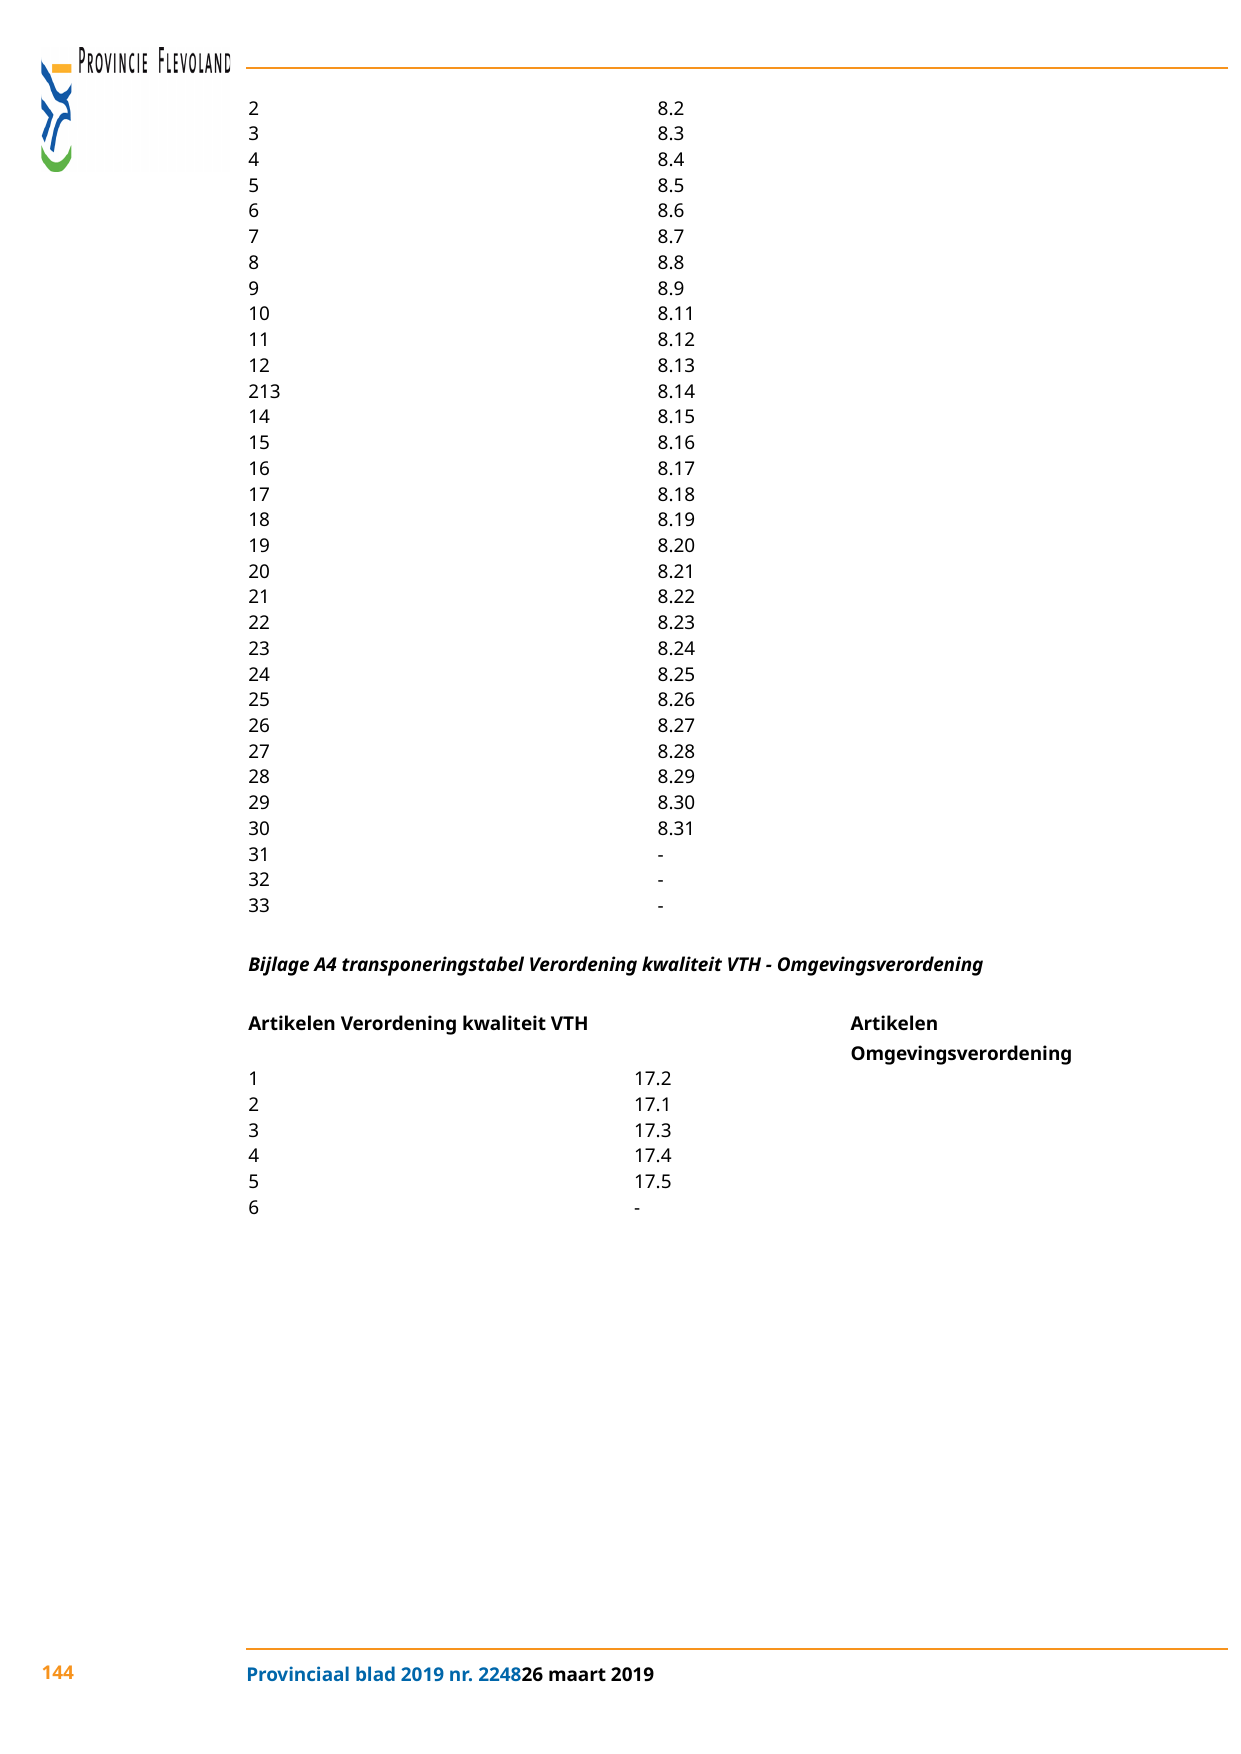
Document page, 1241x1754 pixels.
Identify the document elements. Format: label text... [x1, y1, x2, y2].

table_cell 30 [248, 815, 657, 841]
table_cell 14 [248, 404, 657, 429]
table_cell 8.23 [658, 609, 1152, 635]
table_header Artikelen Omgevingsverordening [850, 1010, 1152, 1066]
table_cell 5 [248, 1169, 634, 1194]
table_cell - [634, 1194, 1152, 1220]
table_cell 24 [248, 661, 657, 687]
table_cell 4 [248, 1143, 634, 1168]
table_cell 8.5 [658, 172, 1152, 198]
table_cell 29 [248, 790, 657, 815]
table_cell 8.27 [658, 712, 1152, 738]
table_cell 3 [248, 1117, 634, 1143]
table_cell 16 [248, 455, 657, 481]
table_cell 213 [248, 378, 657, 403]
table_cell 8.8 [658, 249, 1152, 275]
table_cell 17.1 [634, 1091, 1152, 1117]
table_cell 7 [248, 224, 657, 249]
table_cell 8.6 [658, 198, 1152, 223]
table_cell 28 [248, 764, 657, 789]
table_cell 6 [248, 1194, 634, 1220]
table_cell 8.15 [658, 404, 1152, 429]
table_cell 8.28 [658, 738, 1152, 764]
table_cell 32 [248, 867, 657, 892]
picture [41, 47, 231, 172]
table_cell 8.24 [658, 635, 1152, 661]
table_cell - [658, 867, 1152, 892]
table_cell 5 [248, 172, 657, 198]
table_cell 17.3 [634, 1117, 1152, 1143]
table_header Artikelen Verordening kwaliteit VTH [248, 1010, 850, 1066]
table_cell 10 [248, 301, 657, 326]
table_cell 8.13 [658, 352, 1152, 378]
table_cell 2 [248, 1091, 634, 1117]
table_cell 8.25 [658, 661, 1152, 687]
text Bijlage A4 transponeringstabel Verordening kwaliteit VTH - Omgevingsverordening [248, 951, 1152, 977]
table_cell 17 [248, 481, 657, 506]
table_cell 6 [248, 198, 657, 223]
table_cell 8.2 [658, 95, 1152, 121]
table_cell 19 [248, 532, 657, 558]
table_cell 8.19 [658, 506, 1152, 532]
table_cell 8.12 [658, 326, 1152, 352]
table_cell 8.14 [658, 378, 1152, 403]
table_cell 12 [248, 352, 657, 378]
table_cell 8.11 [658, 301, 1152, 326]
table_cell 9 [248, 275, 657, 301]
table_cell 26 [248, 712, 657, 738]
table_cell 8.3 [658, 121, 1152, 146]
table_cell 17.4 [634, 1143, 1152, 1168]
table_cell 1 [248, 1066, 634, 1091]
table_cell 8.17 [658, 455, 1152, 481]
table_cell 8.9 [658, 275, 1152, 301]
table_cell 27 [248, 738, 657, 764]
table_cell 4 [248, 146, 657, 172]
table_cell 8.21 [658, 558, 1152, 584]
table_cell 8.20 [658, 532, 1152, 558]
table_cell 8.18 [658, 481, 1152, 506]
table_cell 22 [248, 609, 657, 635]
table_cell 8.4 [658, 146, 1152, 172]
table_cell 8.16 [658, 429, 1152, 455]
table_cell - [658, 841, 1152, 867]
table_cell 25 [248, 687, 657, 712]
table_cell 3 [248, 121, 657, 146]
table_cell 18 [248, 506, 657, 532]
table_cell 23 [248, 635, 657, 661]
table_cell 8.7 [658, 224, 1152, 249]
table_cell 21 [248, 584, 657, 609]
table_cell - [658, 893, 1152, 918]
table_cell 15 [248, 429, 657, 455]
table_cell 8.30 [658, 790, 1152, 815]
table_cell 8.29 [658, 764, 1152, 789]
table_cell 20 [248, 558, 657, 584]
table_cell 8.31 [658, 815, 1152, 841]
table_cell 17.5 [634, 1169, 1152, 1194]
table_cell 17.2 [634, 1066, 1152, 1091]
table_cell 8.26 [658, 687, 1152, 712]
table_cell 33 [248, 893, 657, 918]
table_cell 8.22 [658, 584, 1152, 609]
table_cell 11 [248, 326, 657, 352]
table_cell 31 [248, 841, 657, 867]
table_cell 2 [248, 95, 657, 121]
table_cell 8 [248, 249, 657, 275]
